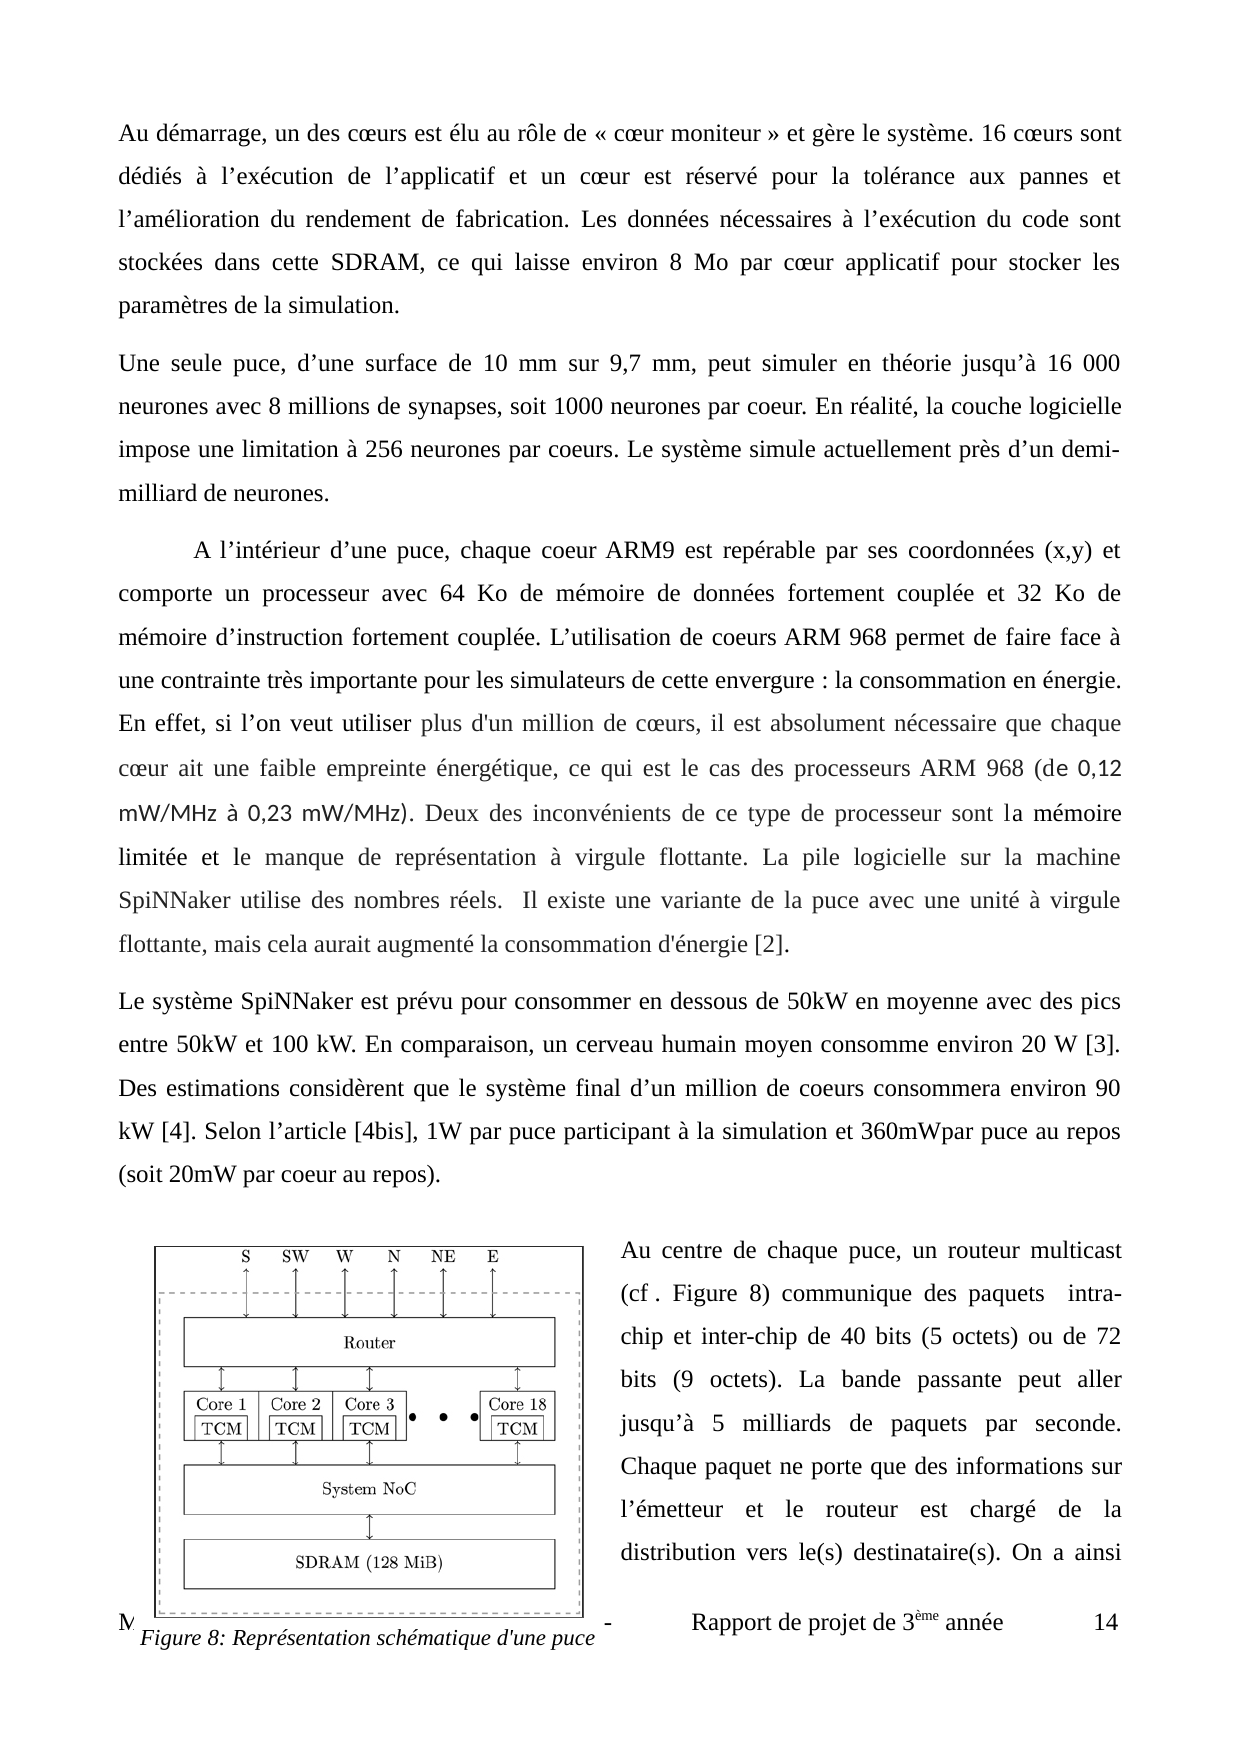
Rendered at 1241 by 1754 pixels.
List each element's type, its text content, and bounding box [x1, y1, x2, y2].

text Le système SpiNNaker est prévu pour consommer en dessous de 50kW en moyenne avec des pics entre 50kW et 100 kW. En comparaison, un cerveau humain moyen consomme environ 20 W [3]. Des estimations considèrent que le système final d’un million de coeurs consommera environ 90 kW [4]. Selon l’article [4bis], 1W par puce participant à la simulation et 360mWpar puce au repos (soit 20mW par coeur au repos). [118, 986, 1122, 1188]
text Figure 8: Représentation schématique d'une puce [134, 1246, 603, 1650]
text Au démarrage, un des cœurs est élu au rôle de « cœur moniteur » et gère le système. 16 cœurs sont dédiés à l’exécution de l’applicatif et un cœur est réservé pour la tolérance aux pannes et l’amélioration du rendement de fabrication. Les données nécessaires à l’exécution du code sont stockées dans cette SDRAM, ce qui laisse environ 8 Mo par cœur applicatif pour stocker les paramètres de la simulation. [118, 118, 1122, 319]
text Une seule puce, d’une surface de 10 mm sur 9,7 mm, peut simuler en théorie jusqu’à 16 000 neurones avec 8 millions de synapses, soit 1000 neurones par coeur. En réalité, la couche logicielle impose une limitation à 256 neurones par coeurs. Le système simule actuellement près d’un demi-milliard de neurones. [118, 348, 1122, 506]
picture [157, 1248, 581, 1616]
text A l’intérieur d’une puce, chaque coeur ARM9 est repérable par ses coordonnées (x,y) et comporte un processeur avec 64 Ko de mémoire de données fortement couplée et 32 Ko de mémoire d’instruction fortement couplée. L’utilisation de coeurs ARM 968 permet de faire face à une contrainte très importante pour les simulateurs de cette envergure : la consommation en énergie. En effet, si l’on veut utiliser plus d'un million de cœurs, il est absolument nécessaire que chaque cœur ait une faible empreinte énergétique, ce qui est le cas des processeurs ARM 968 (de 0,12 mW/MHz à 0,23 mW/MHz). Deux des inconvénients de ce type de processeur sont la mémoire limitée et le manque de représentation à virgule flottante. La pile logicielle sur la machine SpiNNaker utilise des nombres réels. Il existe une variante de la puce avec une unité à virgule flottante, mais cela aurait augmenté la consommation d'énergie [2]. [118, 535, 1122, 957]
text Au centre de chaque puce, un routeur multicast (cf . Figure 8) communique des paquets intra-chip et inter-chip de 40 bits (5 octets) ou de 72 bits (9 octets). La bande passante peut aller jusqu’à 5 milliards de paquets par seconde. Chaque paquet ne porte que des informations sur l’émetteur et le routeur est chargé de la distribution vers le(s) destinataire(s). On a ainsi [118, 1233, 1122, 1566]
